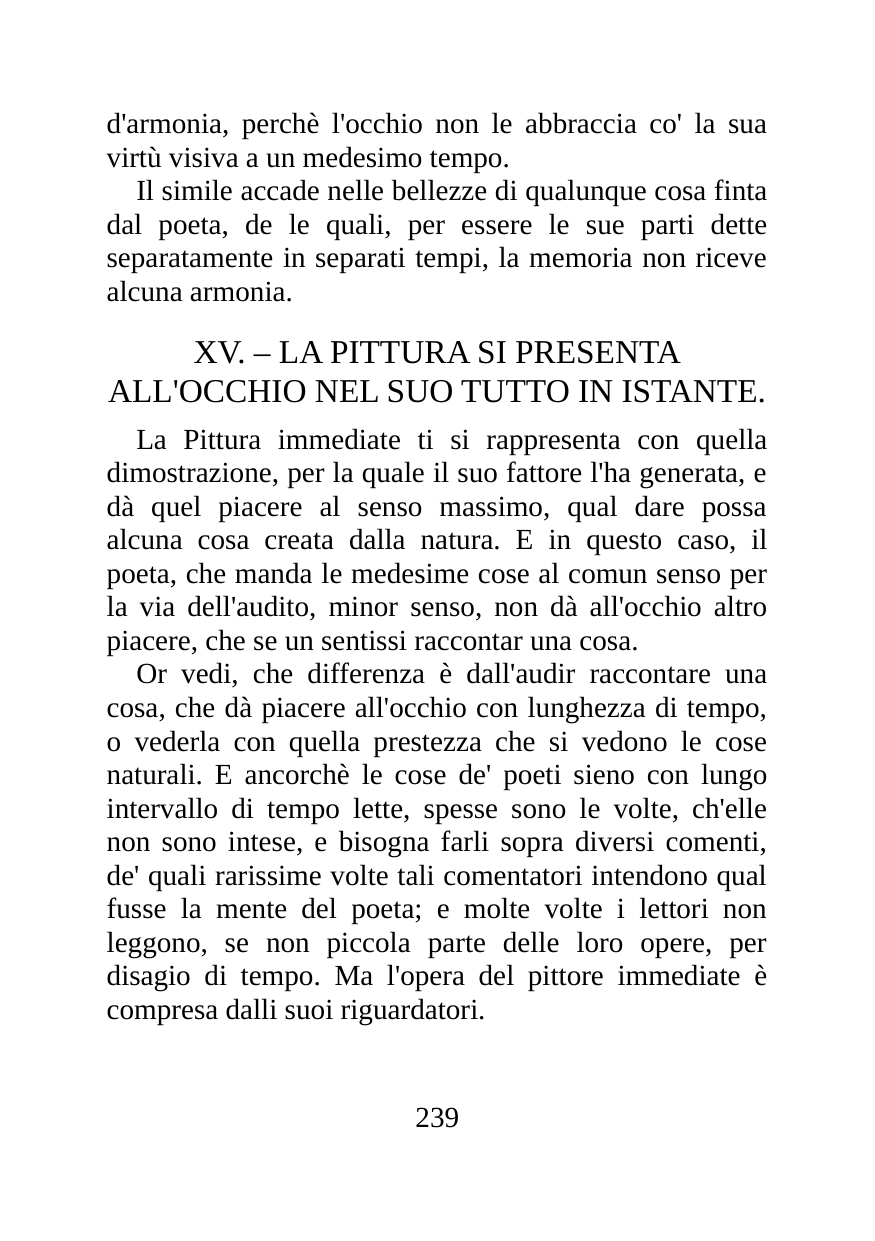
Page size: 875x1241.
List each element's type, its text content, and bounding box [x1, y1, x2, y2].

subtitle XV. ‒ LA PITTURA SI PRESENTA ALL'OCCHIO NEL SUO TUTTO IN ISTANTE. [106, 333, 768, 409]
text La Pittura immediate ti si rappresenta con quella dimostrazione, per la quale il suo fattore l'ha generata, e dà quel piacere al senso massimo, qual dare possa alcuna cosa creata dalla natura. E in questo caso, il poeta, che manda le medesime cose al comun senso per la via dell'audito, minor senso, non dà all'occhio altro piacere, che se un sentissi raccontar una cosa. [106, 422, 768, 657]
text Or vedi, che differenza è dall'audir raccontare una cosa, che dà piacere all'occhio con lunghezza di tempo, o vederla con quella prestezza che si vedono le cose naturali. E ancorchè le cose de' poeti sieno con lungo intervallo di tempo lette, spesse sono le volte, ch'elle non sono intese, e bisogna farli sopra diversi comenti, de' quali rarissime volte tali comentatori intendono qual fusse la mente del poeta; e molte volte i lettori non leggono, se non piccola parte delle loro opere, per disagio di tempo. Ma l'opera del pittore immediate è compresa dalli suoi riguardatori. [106, 657, 768, 1026]
text d'armonia, perchè l'occhio non le abbraccia co' la sua virtù visiva a un medesimo tempo. [106, 106, 768, 173]
text Il simile accade nelle bellezze di qualunque cosa finta dal poeta, de le quali, per essere le sue parti dette separatamente in separati tempi, la memoria non riceve alcuna armonia. [106, 173, 768, 308]
